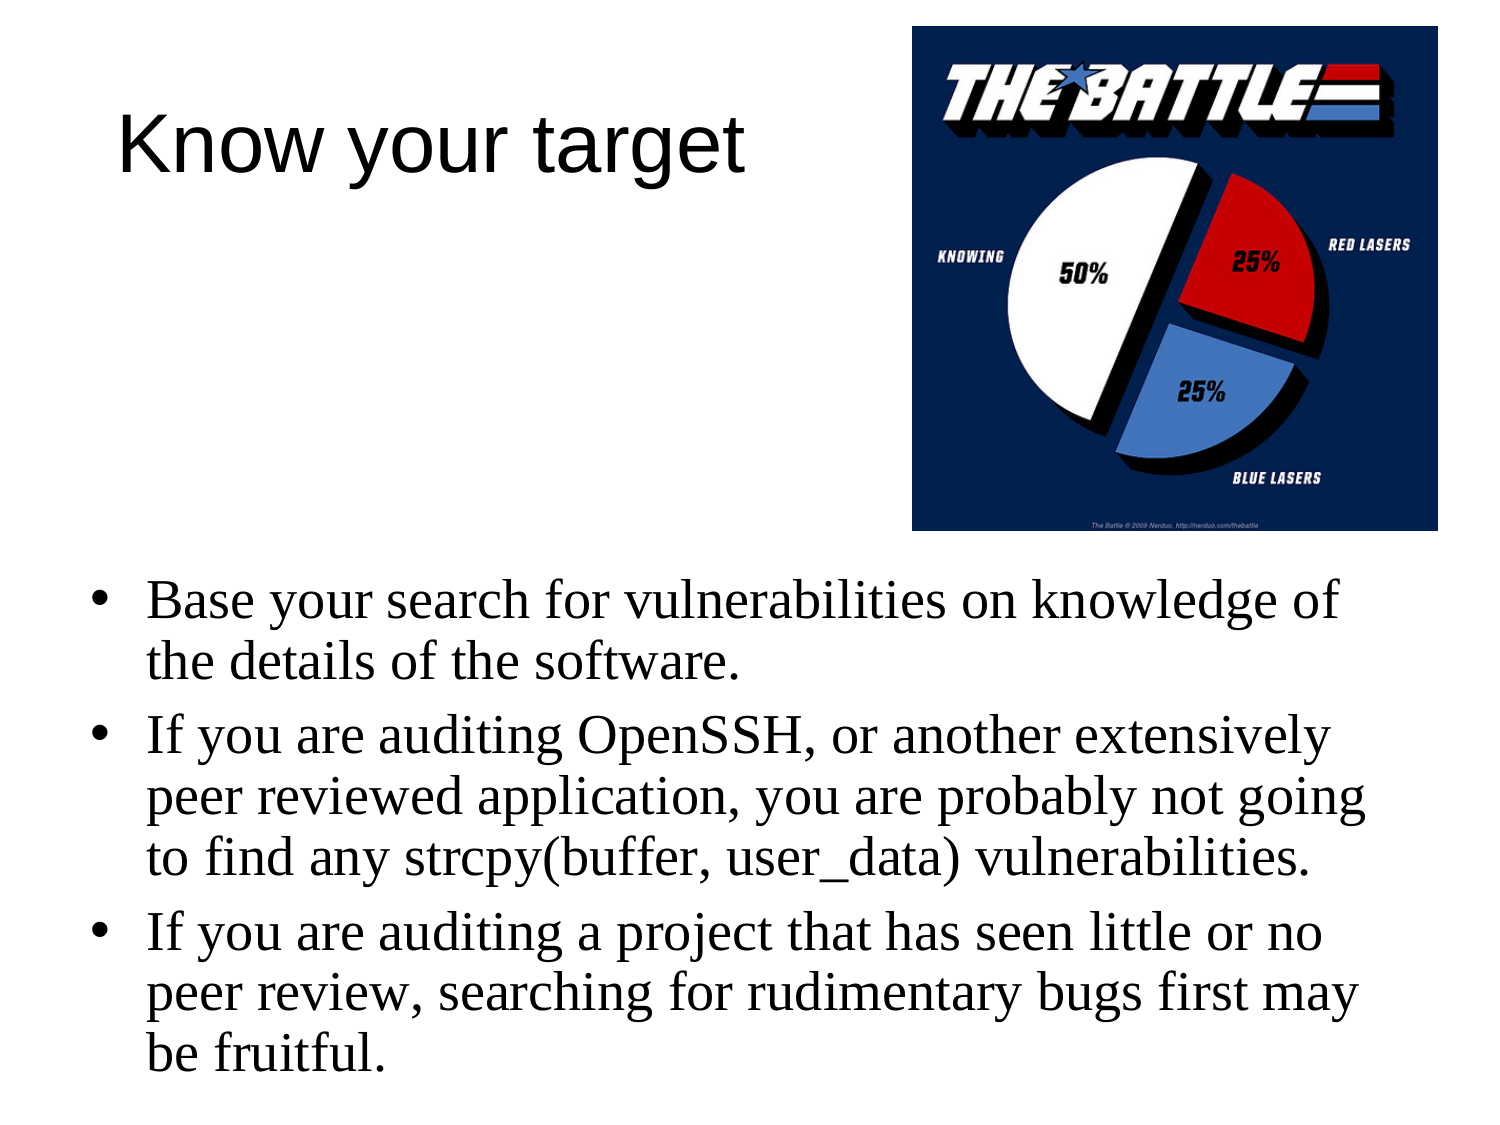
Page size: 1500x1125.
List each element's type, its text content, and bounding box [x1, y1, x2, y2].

picture [912, 26, 1438, 531]
title Know your target [74, 45, 788, 233]
list Base your search for vulnerabilities on knowledge of the details of the software. If you are auditing OpenSSH, or another extensively peer reviewed application, you are probably not going to find any strcpy(buffer, user_data) vulnerabilities. If you are auditing a project that has seen little or no peer review, searching for rudimentary bugs first may be fruitful. [75, 562, 1426, 1113]
